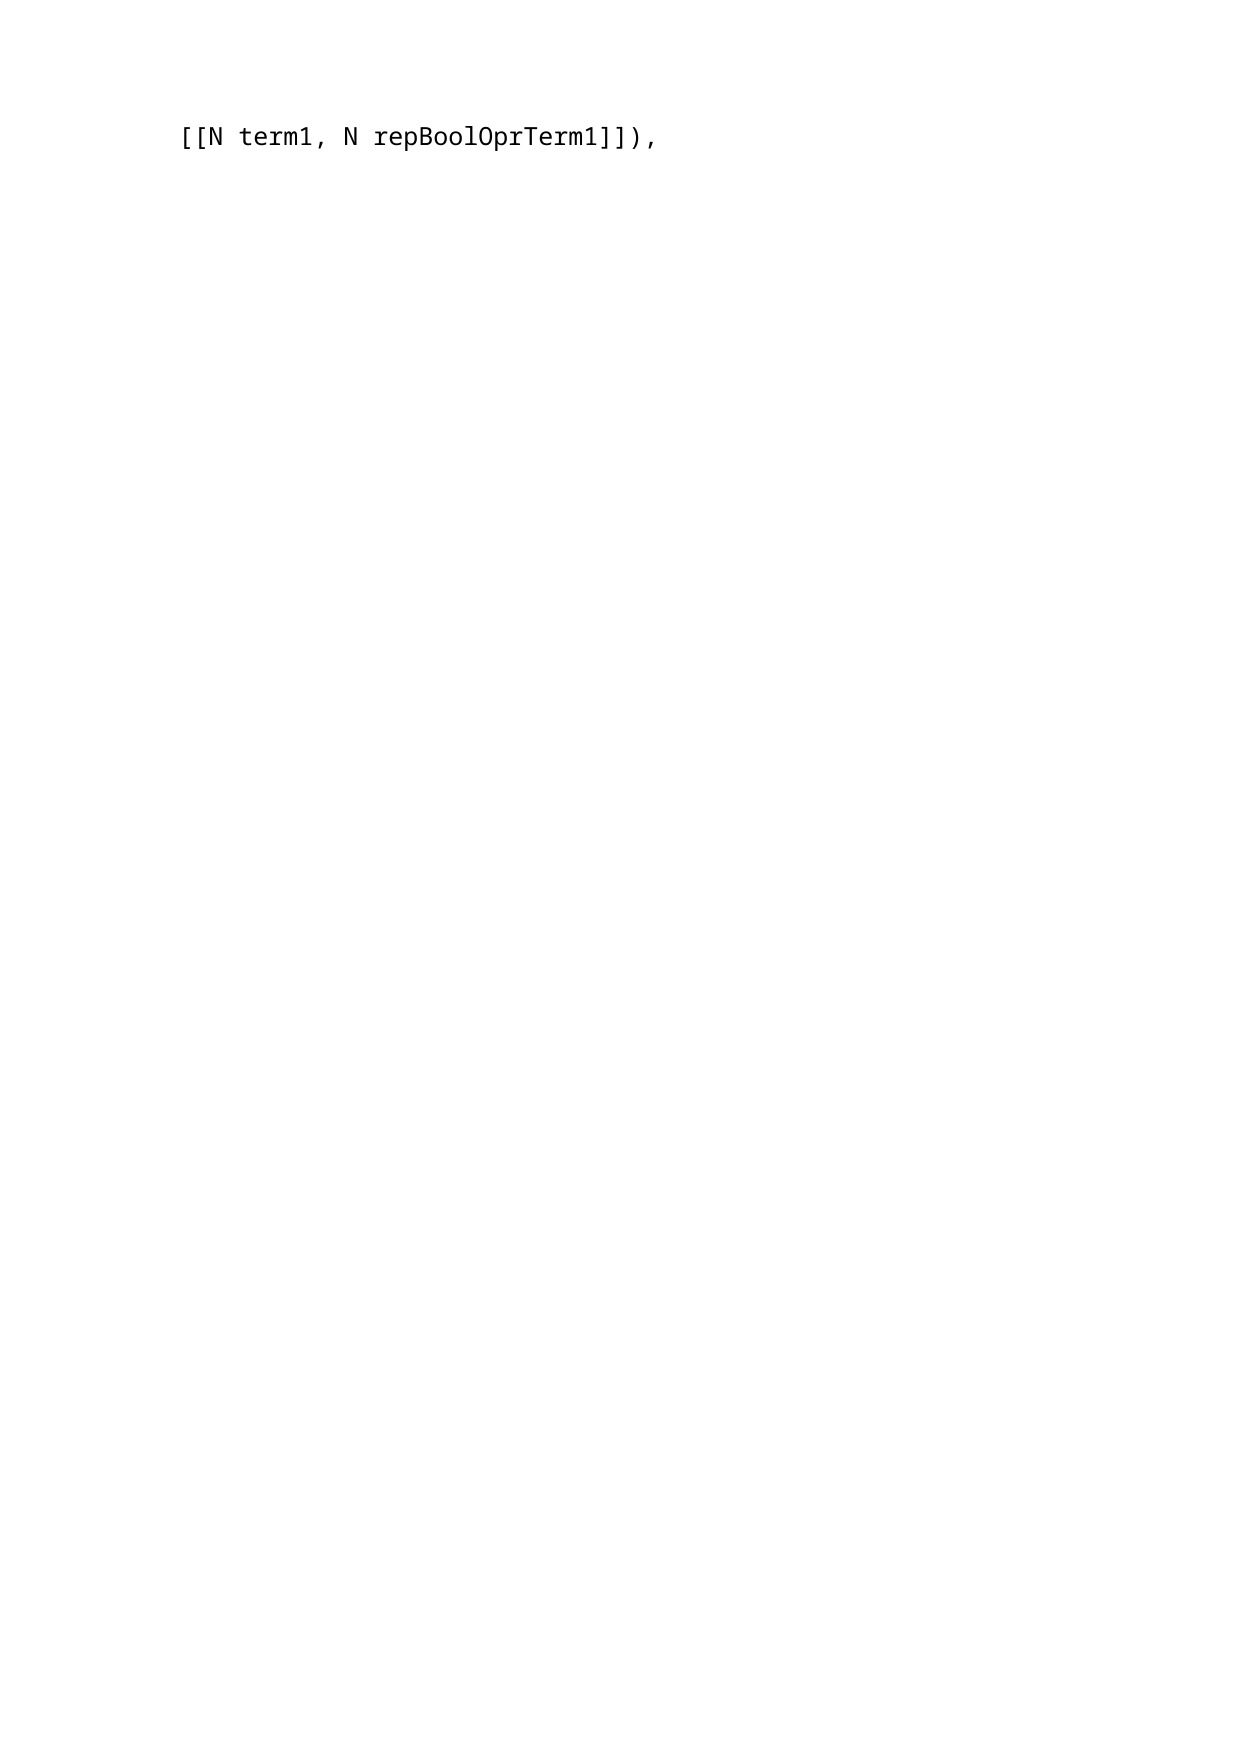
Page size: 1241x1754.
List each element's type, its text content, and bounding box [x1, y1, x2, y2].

text [[N term1, N repBoolOprTerm1]]), [118, 118, 1122, 152]
